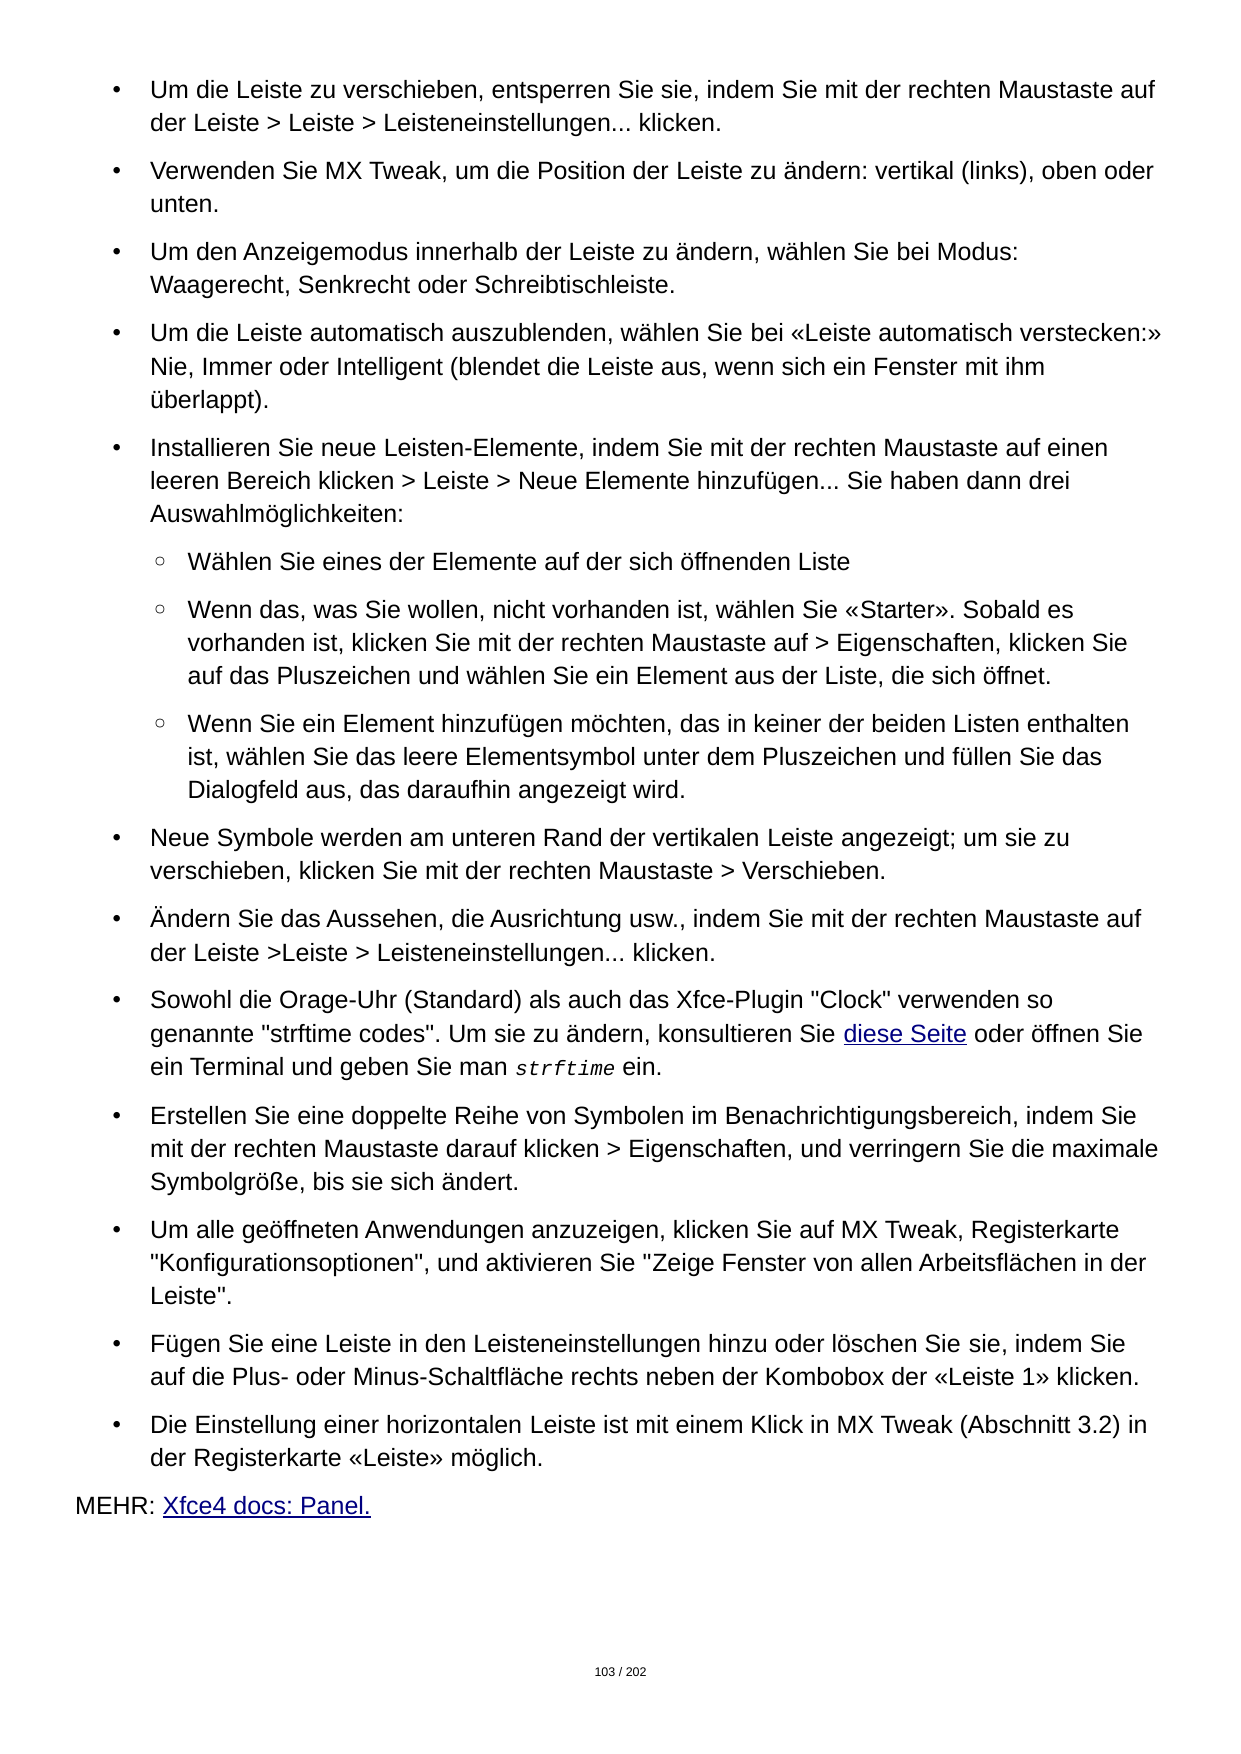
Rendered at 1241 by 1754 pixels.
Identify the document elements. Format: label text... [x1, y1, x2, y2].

text MEHR: Xfce4 docs: Panel. [75, 1491, 1166, 1520]
list Wenn das, was Sie wollen, nicht vorhanden ist, wählen Sie «Starter». Sobald es vorhanden ist, klicken Sie mit der rechten Maustaste auf > Eigenschaften, klicken Sie auf das Pluszeichen und wählen Sie ein Element aus der Liste, die sich öffnet. [150, 595, 1166, 690]
list Um alle geöffneten Anwendungen anzuzeigen, klicken Sie auf MX Tweak, Registerkarte "Konfigurationsoptionen", und aktivieren Sie "Zeige Fenster von allen Arbeitsflächen in der Leiste". [112, 1215, 1166, 1310]
list Um die Leiste zu verschieben, entsperren Sie sie, indem Sie mit der rechten Maustaste auf der Leiste > Leiste > Leisteneinstellungen... klicken. [112, 75, 1166, 137]
list Sowohl die Orage-Uhr (Standard) als auch das Xfce-Plugin "Clock" verwenden so genannte "strftime codes". Um sie zu ändern, konsultieren Sie diese Seite oder öffnen Sie ein Terminal und geben Sie man strftime ein. [112, 986, 1166, 1081]
list Um den Anzeigemodus innerhalb der Leiste zu ändern, wählen Sie bei Modus: Waagerecht, Senkrecht oder Schreibtischleiste. [112, 237, 1166, 299]
list Erstellen Sie eine doppelte Reihe von Symbolen im Benachrichtigungsbereich, indem Sie mit der rechten Maustaste darauf klicken > Eigenschaften, und verringern Sie die maximale Symbolgröße, bis sie sich ändert. [112, 1101, 1166, 1196]
list Wählen Sie eines der Elemente auf der sich öffnenden Liste [150, 547, 1166, 576]
list Die Einstellung einer horizontalen Leiste ist mit einem Klick in MX Tweak (Abschnitt 3.2) in der Registerkarte «Leiste» möglich. [112, 1410, 1166, 1472]
list Wenn Sie ein Element hinzufügen möchten, das in keiner der beiden Listen enthalten ist, wählen Sie das leere Elementsymbol unter dem Pluszeichen und füllen Sie das Dialogfeld aus, das daraufhin angezeigt wird. [150, 709, 1166, 804]
list Installieren Sie neue Leisten-Elemente, indem Sie mit der rechten Maustaste auf einen leeren Bereich klicken > Leiste > Neue Elemente hinzufügen... Sie haben dann drei Auswahlmöglichkeiten: [112, 433, 1166, 527]
list Verwenden Sie MX Tweak, um die Position der Leiste zu ändern: vertikal (links), oben oder unten. [112, 156, 1166, 218]
list Fügen Sie eine Leiste in den Leisteneinstellungen hinzu oder löschen Sie sie, indem Sie auf die Plus- oder Minus-Schaltfläche rechts neben der Kombobox der «Leiste 1» klicken. [112, 1329, 1166, 1391]
list Um die Leiste automatisch auszublenden, wählen Sie bei «Leiste automatisch verstecken:» Nie, Immer oder Intelligent (blendet die Leiste aus, wenn sich ein Fenster mit ihm überlappt). [112, 318, 1166, 413]
list Ändern Sie das Aussehen, die Ausrichtung usw., indem Sie mit der rechten Maustaste auf der Leiste >Leiste > Leisteneinstellungen... klicken. [112, 904, 1166, 966]
list Neue Symbole werden am unteren Rand der vertikalen Leiste angezeigt; um sie zu verschieben, klicken Sie mit der rechten Maustaste > Verschieben. [112, 823, 1166, 885]
